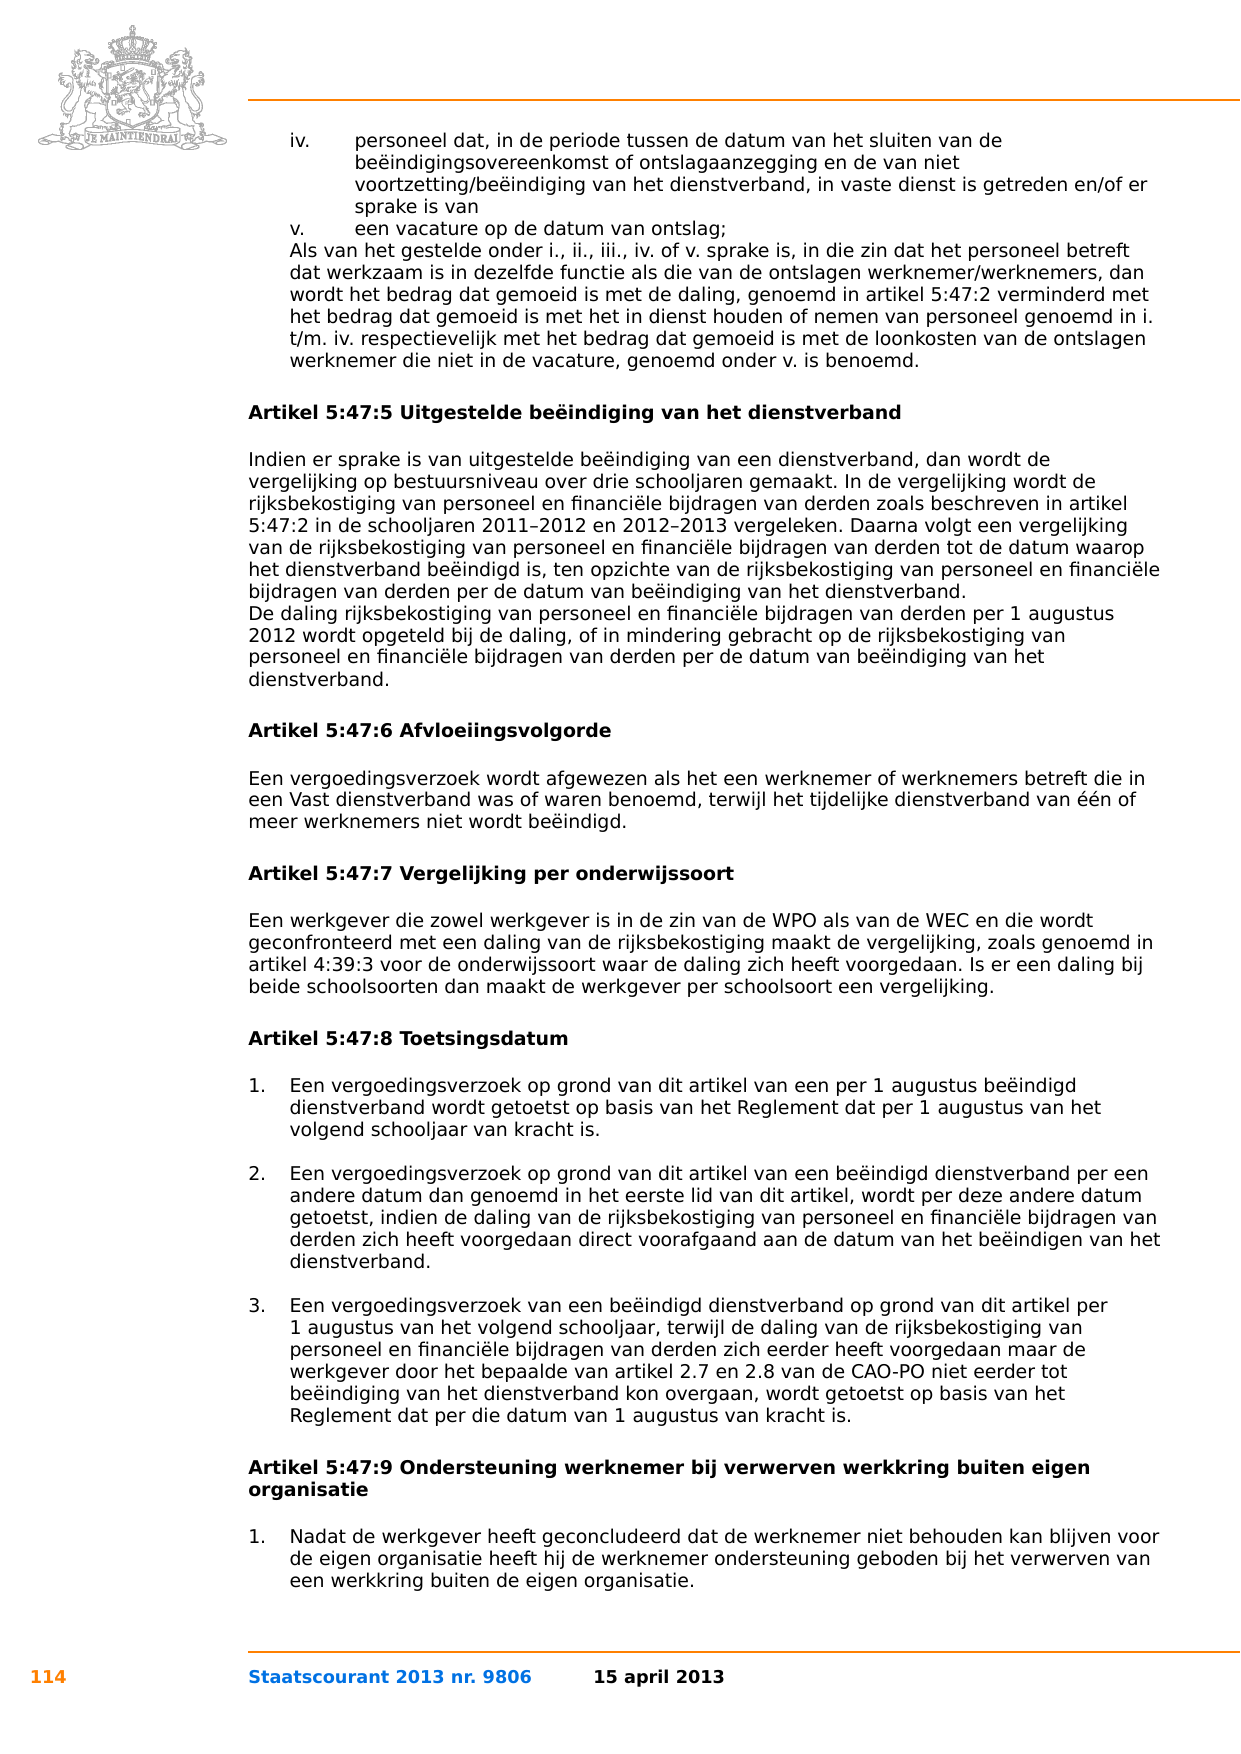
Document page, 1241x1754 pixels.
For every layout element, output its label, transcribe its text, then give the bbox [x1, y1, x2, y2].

text 1. Nadat de werkgever heeft geconcludeerd dat de werknemer niet behouden kan blijven voor de eigen organisatie heeft hij de werknemer ondersteuning geboden bij het verwerven van een werkkring buiten de eigen organisatie. [248, 1526, 1163, 1592]
text 1. Een vergoedingsverzoek op grond van dit artikel van een per 1 augustus beëindigd dienstverband wordt getoetst op basis van het Reglement dat per 1 augustus van het volgend schooljaar van kracht is. [248, 1075, 1163, 1141]
text 3. Een vergoedingsverzoek van een beëindigd dienstverband op grond van dit artikel per 1 augustus van het volgend schooljaar, terwijl de daling van de rijksbekostiging van personeel en financiële bijdragen van derden zich eerder heeft voorgedaan maar de werkgever door het bepaalde van artikel 2.7 en 2.8 van de CAO-PO niet eerder tot beëindiging van het dienstverband kon overgaan, wordt getoetst op basis van het Reglement dat per die datum van 1 augustus van kracht is. [248, 1295, 1163, 1427]
text Indien er sprake is van uitgestelde beëindiging van een dienstverband, dan wordt de vergelijking op bestuursniveau over drie schooljaren gemaakt. In de vergelijking wordt de rijksbekostiging van personeel en financiële bijdragen van derden zoals beschreven in artikel 5:47:2 in de schooljaren 2011–2012 en 2012–2013 vergeleken. Daarna volgt een vergelijking van de rijksbekostiging van personeel en financiële bijdragen van derden tot de datum waarop het dienstverband beëindigd is, ten opzichte van de rijksbekostiging van personeel en financiële bijdragen van derden per de datum van beëindiging van het dienstverband. [248, 449, 1163, 602]
subtitle Artikel 5:47:6 Afvloeiingsvolgorde [248, 720, 1163, 742]
text v. een vacature op de datum van ontslag; [289, 218, 1163, 240]
text Een werkgever die zowel werkgever is in de zin van de WPO als van de WEC en die wordt geconfronteerd met een daling van de rijksbekostiging maakt de vergelijking, zoals genoemd in artikel 4:39:3 voor de onderwijssoort waar de daling zich heeft voorgedaan. Is er een daling bij beide schoolsoorten dan maakt de werkgever per schoolsoort een vergelijking. [248, 910, 1163, 998]
subtitle Artikel 5:47:5 Uitgestelde beëindiging van het dienstverband [248, 402, 1163, 424]
subtitle Artikel 5:47:8 Toetsingsdatum [248, 1028, 1163, 1050]
text Een vergoedingsverzoek wordt afgewezen als het een werknemer of werknemers betreft die in een Vast dienstverband was of waren benoemd, terwijl het tijdelijke dienstverband van één of meer werknemers niet wordt beëindigd. [248, 767, 1163, 833]
text De daling rijksbekostiging van personeel en financiële bijdragen van derden per 1 augustus 2012 wordt opgeteld bij de daling, of in mindering gebracht op de rijksbekostiging van personeel en financiële bijdragen van derden per de datum van beëindiging van het dienstverband. [248, 602, 1163, 690]
subtitle Artikel 5:47:9 Ondersteuning werknemer bij verwerven werkkring buiten eigen organisatie [248, 1457, 1163, 1501]
subtitle Artikel 5:47:7 Vergelijking per onderwijssoort [248, 863, 1163, 885]
text 2. Een vergoedingsverzoek op grond van dit artikel van een beëindigd dienstverband per een andere datum dan genoemd in het eerste lid van dit artikel, wordt per deze andere datum getoetst, indien de daling van de rijksbekostiging van personeel en financiële bijdragen van derden zich heeft voorgedaan direct voorafgaand aan de datum van het beëindigen van het dienstverband. [248, 1163, 1163, 1273]
text Als van het gestelde onder i., ii., iii., iv. of v. sprake is, in die zin dat het personeel betreft dat werkzaam is in dezelfde functie als die van de ontslagen werknemer/werknemers, dan wordt het bedrag dat gemoeid is met de daling, genoemd in artikel 5:47:2 verminderd met het bedrag dat gemoeid is met het in dienst houden of nemen van personeel genoemd in i. t/m. iv. respectievelijk met het bedrag dat gemoeid is met de loonkosten van de ontslagen werknemer die niet in de vacature, genoemd onder v. is benoemd. [289, 240, 1163, 372]
picture [38, 25, 227, 150]
text iv. personeel dat, in de periode tussen de datum van het sluiten van de beëindigingsovereenkomst of ontslagaanzegging en de van niet voortzetting/beëindiging van het dienstverband, in vaste dienst is getreden en/of er sprake is van [289, 130, 1163, 218]
